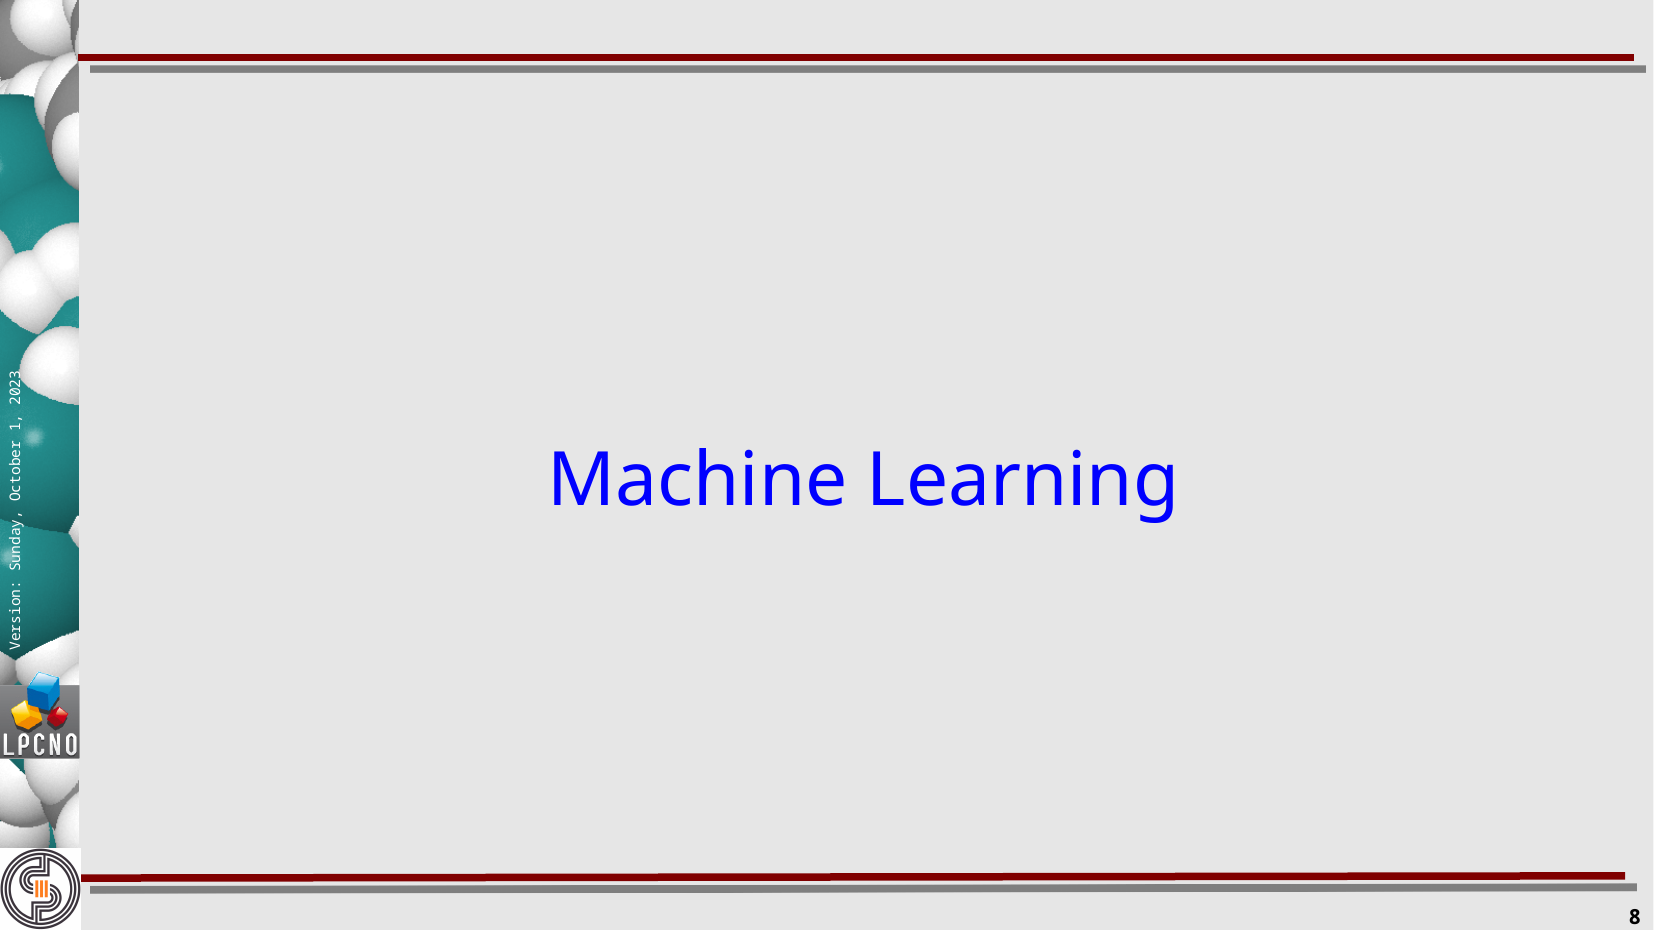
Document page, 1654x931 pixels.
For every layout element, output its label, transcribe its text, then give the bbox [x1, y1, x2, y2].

subtitle Machine Learning [82, 74, 1645, 879]
picture [0, 0, 81, 930]
